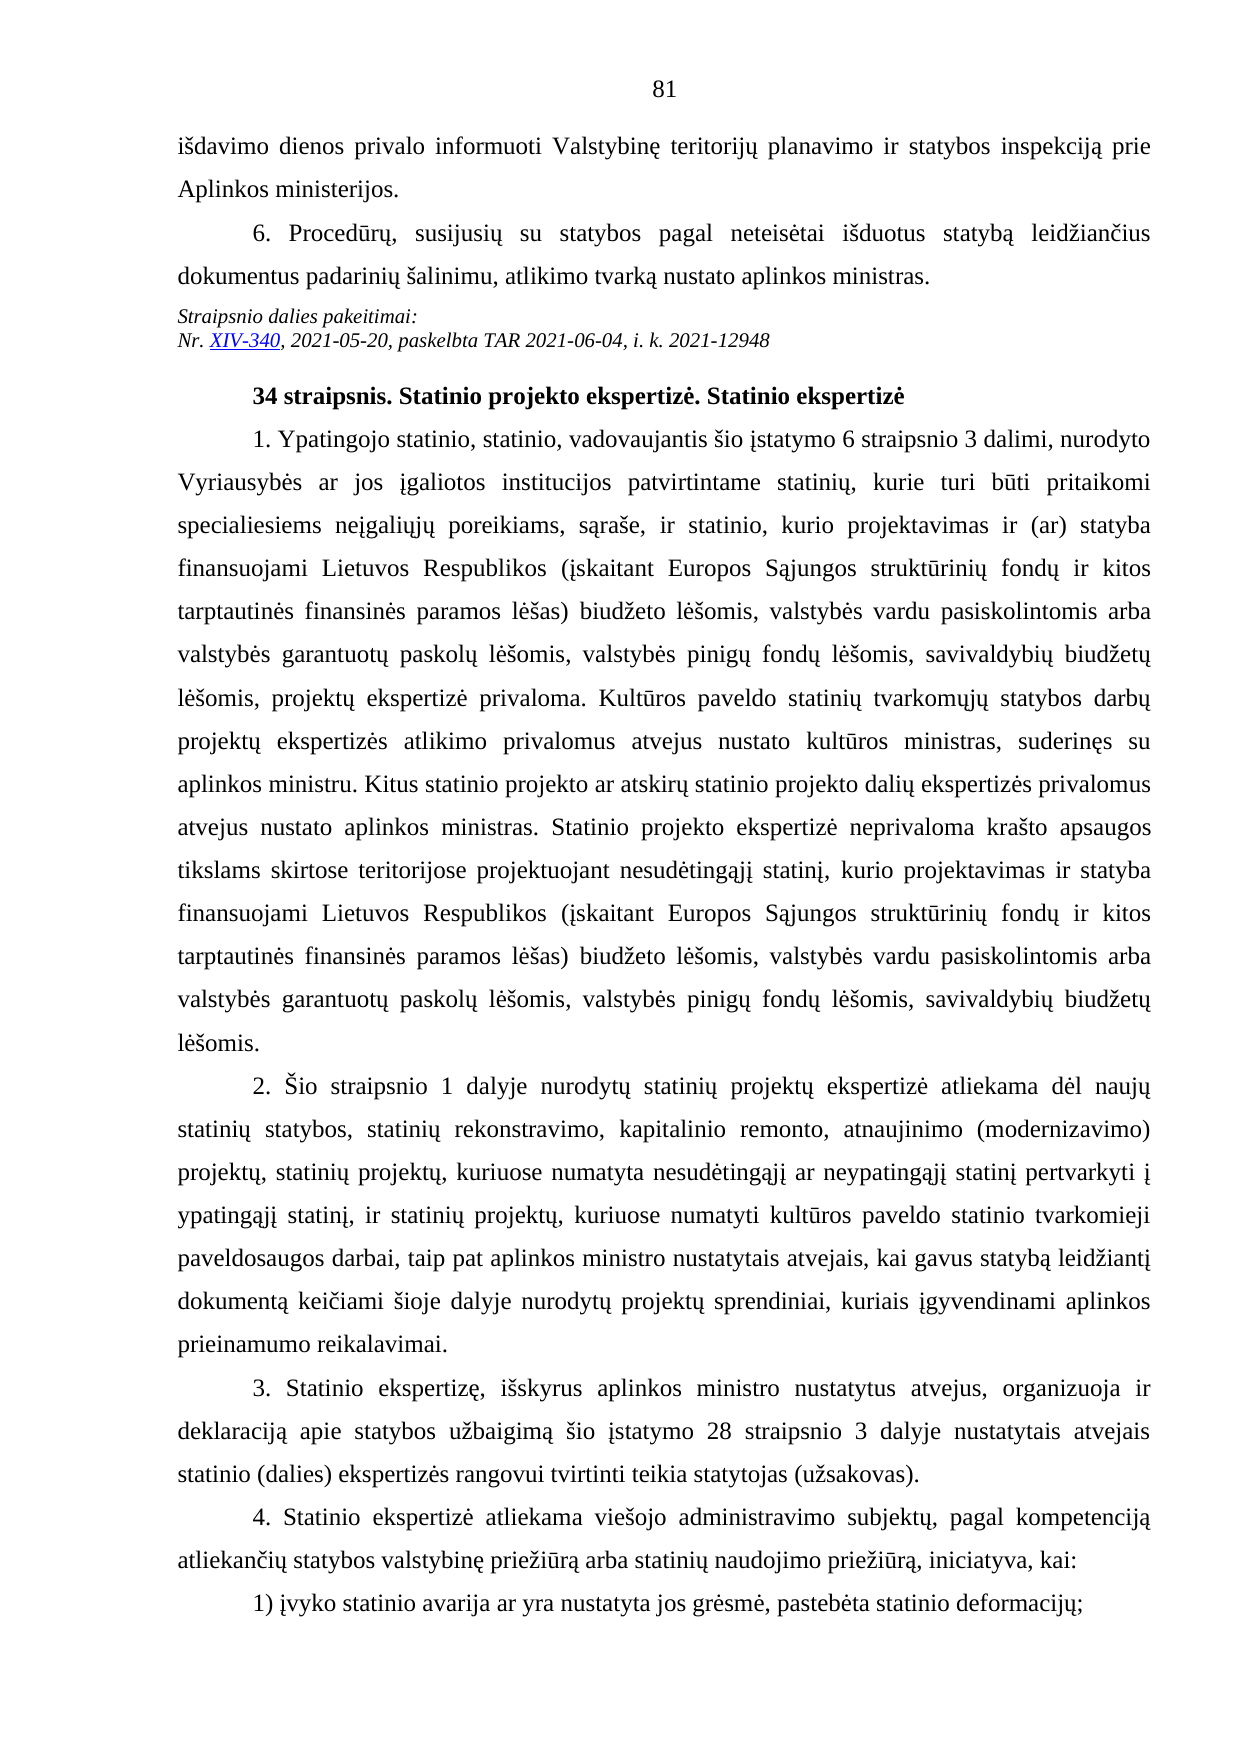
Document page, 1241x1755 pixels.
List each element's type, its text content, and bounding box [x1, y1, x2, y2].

text Nr. XIV-340, 2021-05-20, paskelbta TAR 2021-06-04, i. k. 2021-12948 [177, 328, 1152, 352]
text 1. Ypatingojo statinio, statinio, vadovaujantis šio įstatymo 6 straipsnio 3 dalimi, nurodyto Vyriausybės ar jos įgaliotos institucijos patvirtintame statinių, kurie turi būti pritaikomi specialiesiems neįgaliųjų poreikiams, sąraše, ir statinio, kurio projektavimas ir (ar) statyba finansuojami Lietuvos Respublikos (įskaitant Europos Sąjungos struktūrinių fondų ir kitos tarptautinės finansinės paramos lėšas) biudžeto lėšomis, valstybės vardu pasiskolintomis arba valstybės garantuotų paskolų lėšomis, valstybės pinigų fondų lėšomis, savivaldybių biudžetų lėšomis, projektų ekspertizė privaloma. Kultūros paveldo statinių tvarkomųjų statybos darbų projektų ekspertizės atlikimo privalomus atvejus nustato kultūros ministras, suderinęs su aplinkos ministru. Kitus statinio projekto ar atskirų statinio projekto dalių ekspertizės privalomus atvejus nustato aplinkos ministras. Statinio projekto ekspertizė neprivaloma krašto apsaugos tikslams skirtose teritorijose projektuojant nesudėtingąjį statinį, kurio projektavimas ir statyba finansuojami Lietuvos Respublikos (įskaitant Europos Sąjungos struktūrinių fondų ir kitos tarptautinės finansinės paramos lėšas) biudžeto lėšomis, valstybės vardu pasiskolintomis arba valstybės garantuotų paskolų lėšomis, valstybės pinigų fondų lėšomis, savivaldybių biudžetų lėšomis. [177, 424, 1152, 1056]
text 6. Procedūrų, susijusių su statybos pagal neteisėtai išduotus statybą leidžiančius dokumentus padarinių šalinimu, atlikimo tvarką nustato aplinkos ministras. [177, 218, 1152, 289]
text 2. Šio straipsnio 1 dalyje nurodytų statinių projektų ekspertizė atliekama dėl naujų statinių statybos, statinių rekonstravimo, kapitalinio remonto, atnaujinimo (modernizavimo) projektų, statinių projektų, kuriuose numatyta nesudėtingąjį ar neypatingąjį statinį pertvarkyti į ypatingąjį statinį, ir statinių projektų, kuriuose numatyti kultūros paveldo statinio tvarkomieji paveldosaugos darbai, taip pat aplinkos ministro nustatytais atvejais, kai gavus statybą leidžiantį dokumentą keičiami šioje dalyje nurodytų projektų sprendiniai, kuriais įgyvendinami aplinkos prieinamumo reikalavimai. [177, 1071, 1152, 1358]
text 3. Statinio ekspertizę, išskyrus aplinkos ministro nustatytus atvejus, organizuoja ir deklaraciją apie statybos užbaigimą šio įstatymo 28 straipsnio 3 dalyje nustatytais atvejais statinio (dalies) ekspertizės rangovui tvirtinti teikia statytojas (užsakovas). [177, 1373, 1152, 1488]
text išdavimo dienos privalo informuoti Valstybinę teritorijų planavimo ir statybos inspekciją prie Aplinkos ministerijos. [177, 131, 1152, 203]
text 1) įvyko statinio avarija ar yra nustatyta jos grėsmė, pastebėta statinio deformacijų; [177, 1588, 1152, 1617]
text Straipsnio dalies pakeitimai: [177, 304, 1152, 328]
text 34 straipsnis. Statinio projekto ekspertizė. Statinio ekspertizė [177, 381, 1152, 409]
text 4. Statinio ekspertizė atliekama viešojo administravimo subjektų, pagal kompetenciją atliekančių statybos valstybinę priežiūrą arba statinių naudojimo priežiūrą, iniciatyva, kai: [177, 1502, 1152, 1574]
